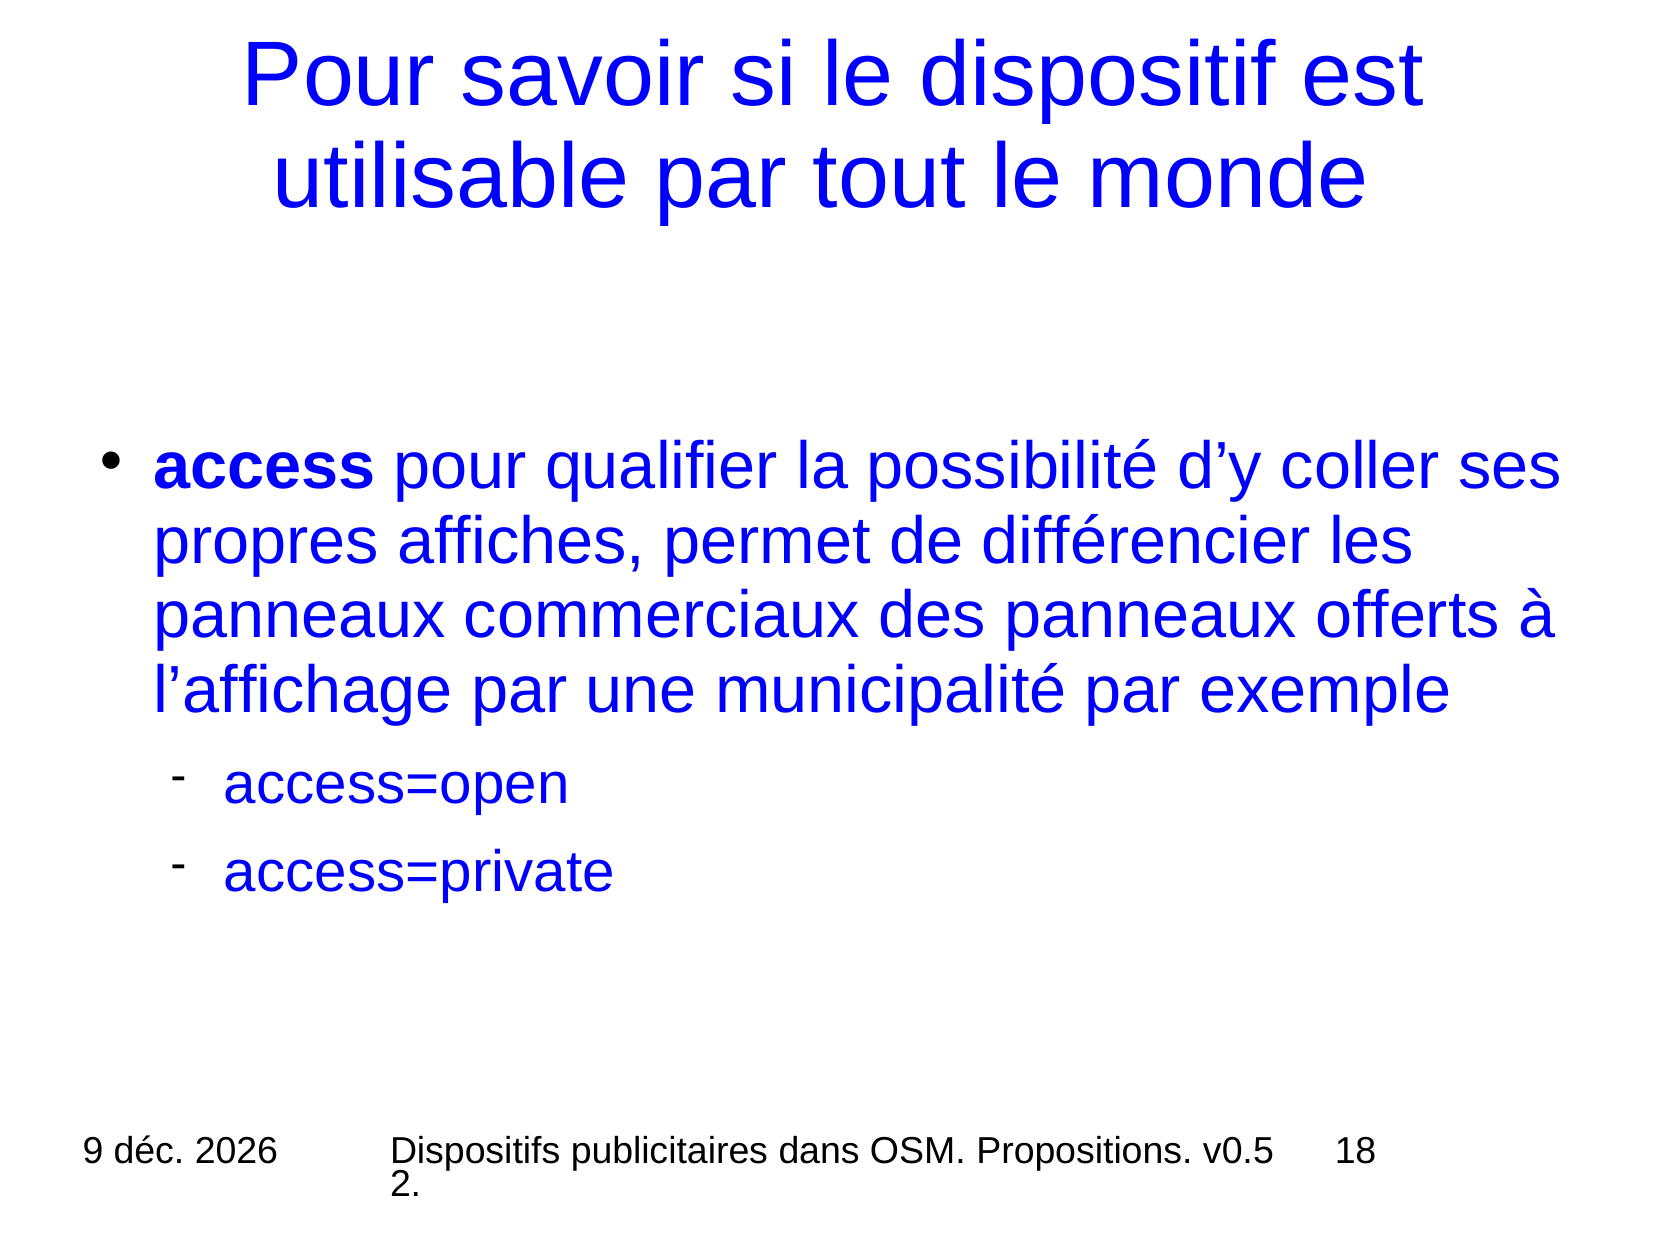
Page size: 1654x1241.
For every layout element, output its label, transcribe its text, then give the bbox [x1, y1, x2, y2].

list access pour qualifier la possibilité d’y coller ses propres affiches, permet de différencier les panneaux commerciaux des panneaux offerts à l’affichage par une municipalité par exemple access=open access=private [82, 315, 1571, 916]
title Pour savoir si le dispositif est utilisable par tout le monde [90, 19, 1579, 225]
